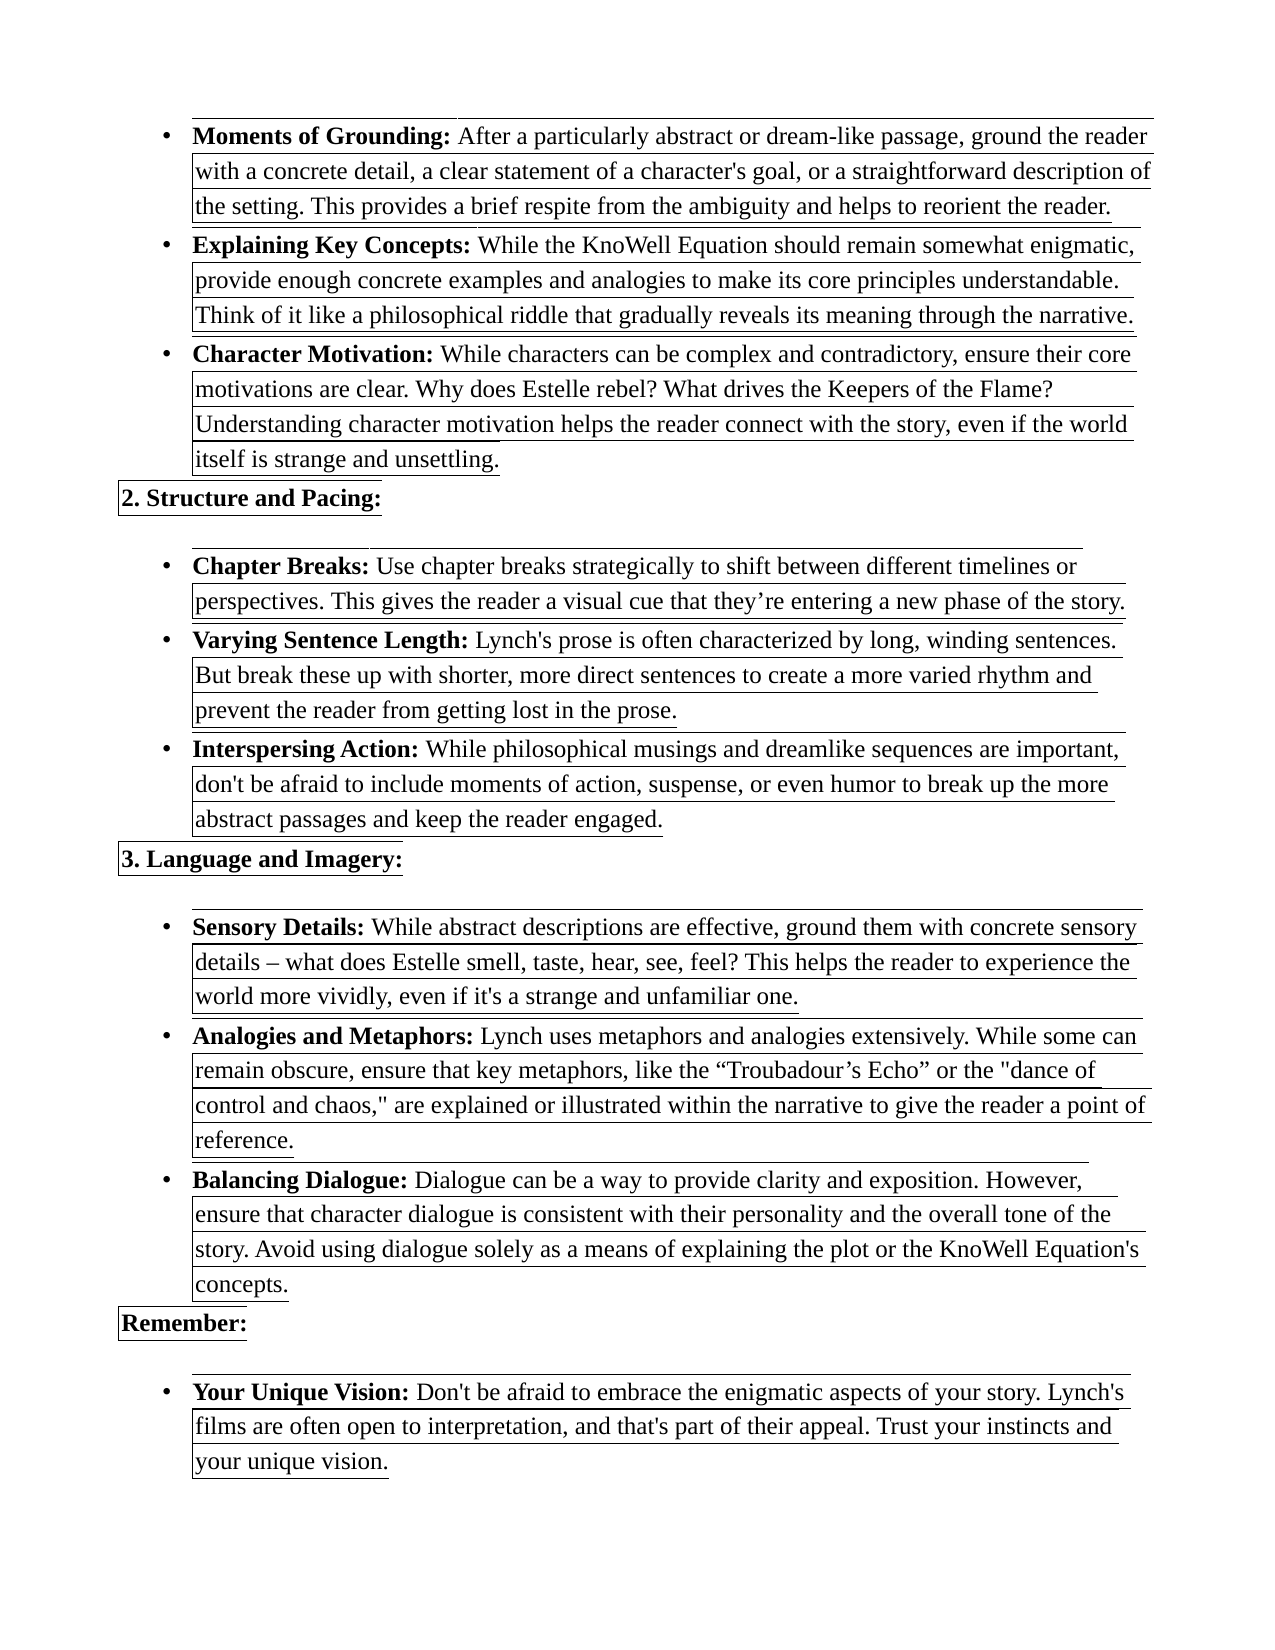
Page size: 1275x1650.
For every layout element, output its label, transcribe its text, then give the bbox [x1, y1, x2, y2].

list Balancing Dialogue: Dialogue can be a way to provide clarity and exposition. However, ensure that character dialogue is consistent with their personality and the overall tone of the story. Avoid using dialogue solely as a means of explaining the plot or the KnoWell Equation's concepts. [162, 1162, 1157, 1301]
list Explaining Key Concepts: While the KnoWell Equation should remain somewhat enigmatic, provide enough concrete examples and analogies to make its core principles understandable. Think of it like a philosophical riddle that gradually reveals its meaning through the narrative. [162, 227, 1157, 332]
text 3. Language and Imagery: [119, 841, 1157, 875]
list Sensory Details: While abstract descriptions are effective, ground them with concrete sensory details – what does Estelle smell, taste, hear, see, feel? This helps the reader to experience the world more vividly, even if it's a strange and unfamiliar one. [162, 909, 1157, 1013]
list Chapter Breaks: Use chapter breaks strategically to shift between different timelines or perspectives. This gives the reader a visual cue that they’re entering a new phase of the story. [162, 548, 1157, 618]
text Remember: [119, 1306, 1157, 1340]
list Character Motivation: While characters can be complex and contradictory, ensure their core motivations are clear. Why does Estelle rebel? What drives the Keepers of the Flame? Understanding character motivation helps the reader connect with the story, even if the world itself is strange and unsettling. [162, 336, 1157, 475]
list Your Unique Vision: Don't be afraid to embrace the enigmatic aspects of your story. Lynch's films are often open to interpretation, and that's part of their appeal. Trust your instincts and your unique vision. [162, 1374, 1157, 1478]
list Moments of Grounding: After a particularly abstract or dream-like passage, ground the reader with a concrete detail, a clear statement of a character's goal, or a straightforward description of the setting. This provides a brief respite from the ambiguity and helps to reorient the reader. [162, 118, 1157, 222]
list Varying Sentence Length: Lynch's prose is often characterized by long, winding sentences. But break these up with shorter, more direct sentences to create a more varied rhythm and prevent the reader from getting lost in the prose. [162, 622, 1157, 727]
list Interspersing Action: While philosophical musings and dreamlike sequences are important, don't be afraid to include moments of action, suspense, or even humor to break up the more abstract passages and keep the reader engaged. [162, 732, 1157, 836]
list Analogies and Metaphors: Lynch uses metaphors and analogies extensively. While some can remain obscure, ensure that key metaphors, like the “Troubadour’s Echo” or the "dance of control and chaos," are explained or illustrated within the narrative to give the reader a point of reference. [162, 1018, 1157, 1157]
text 2. Structure and Pacing: [119, 480, 1157, 515]
